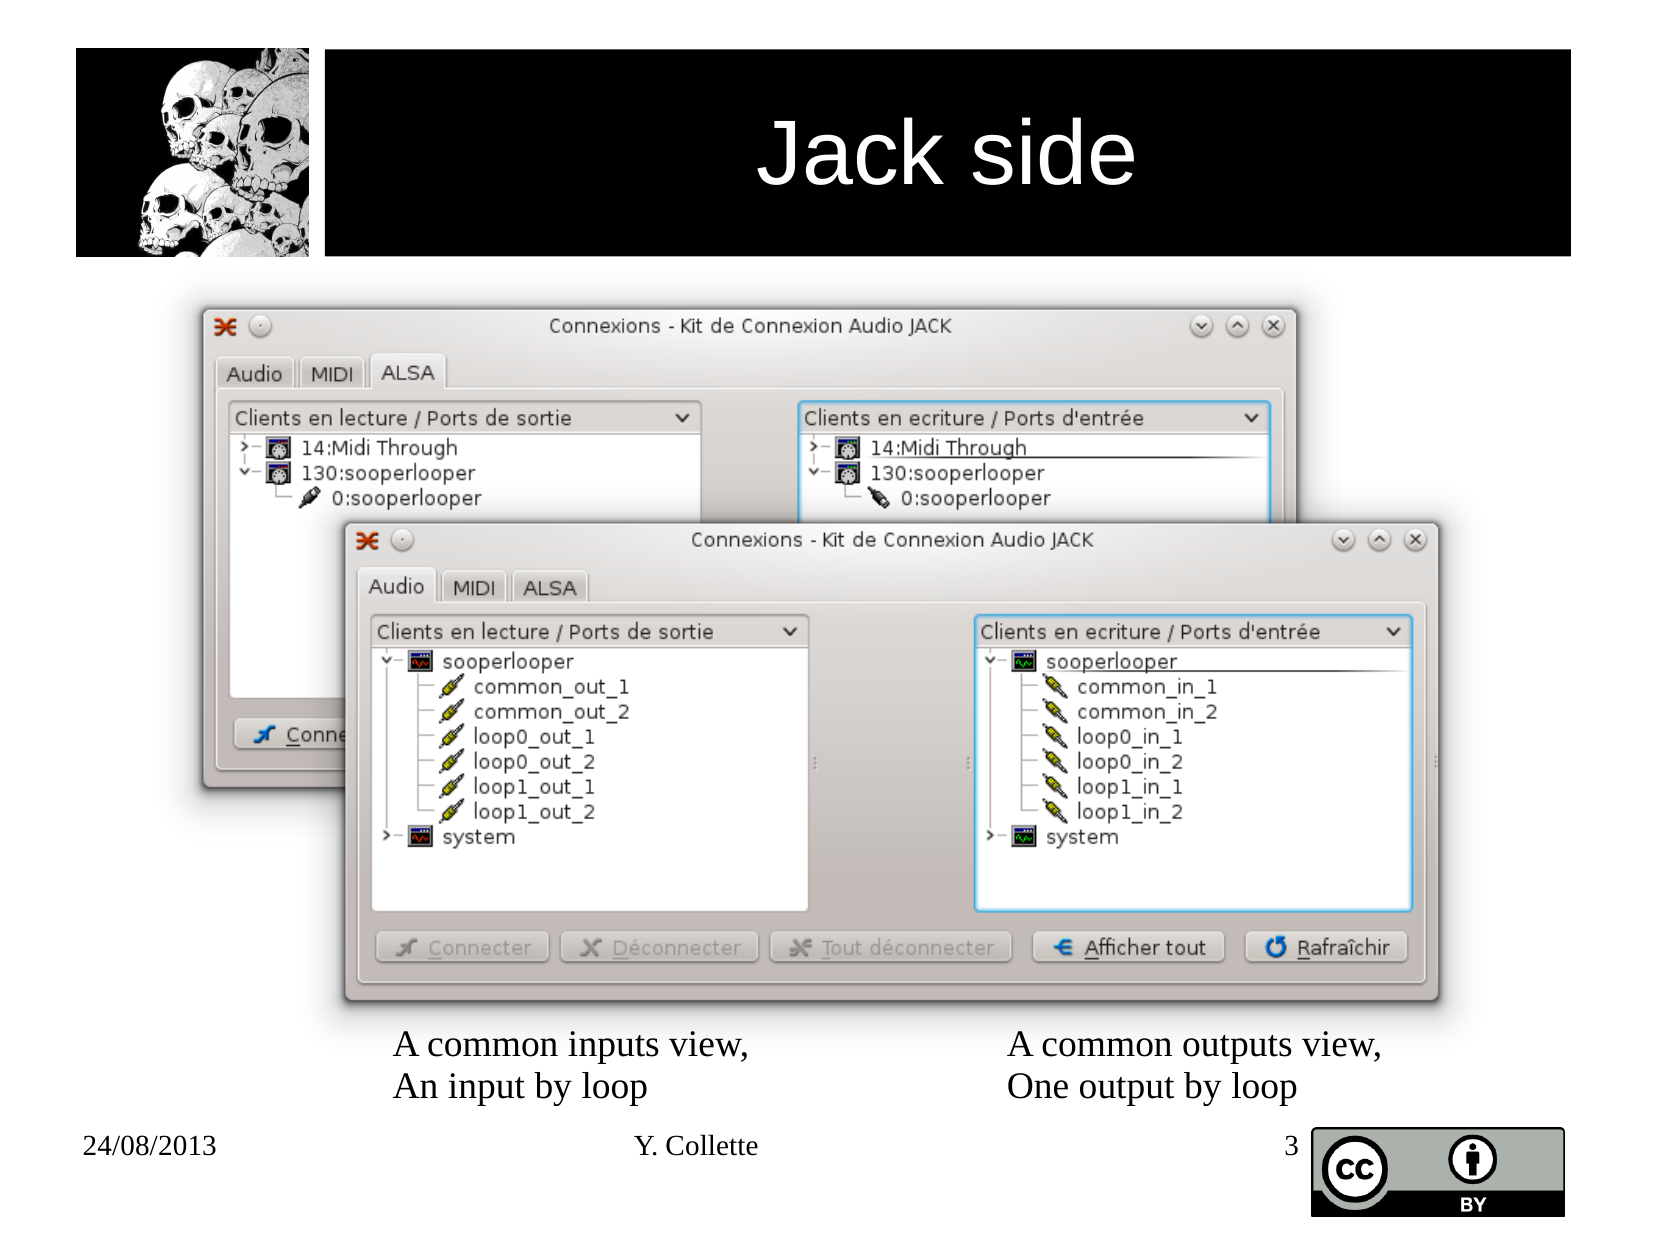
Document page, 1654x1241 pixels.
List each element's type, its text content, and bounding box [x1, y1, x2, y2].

picture [76, 48, 1501, 1063]
title Jack side [324, 49, 1571, 257]
text_box A common inputs view, An input by loop [377, 1015, 768, 1114]
picture [1311, 1127, 1565, 1217]
text_box A common outputs view, One output by loop [992, 1015, 1406, 1123]
